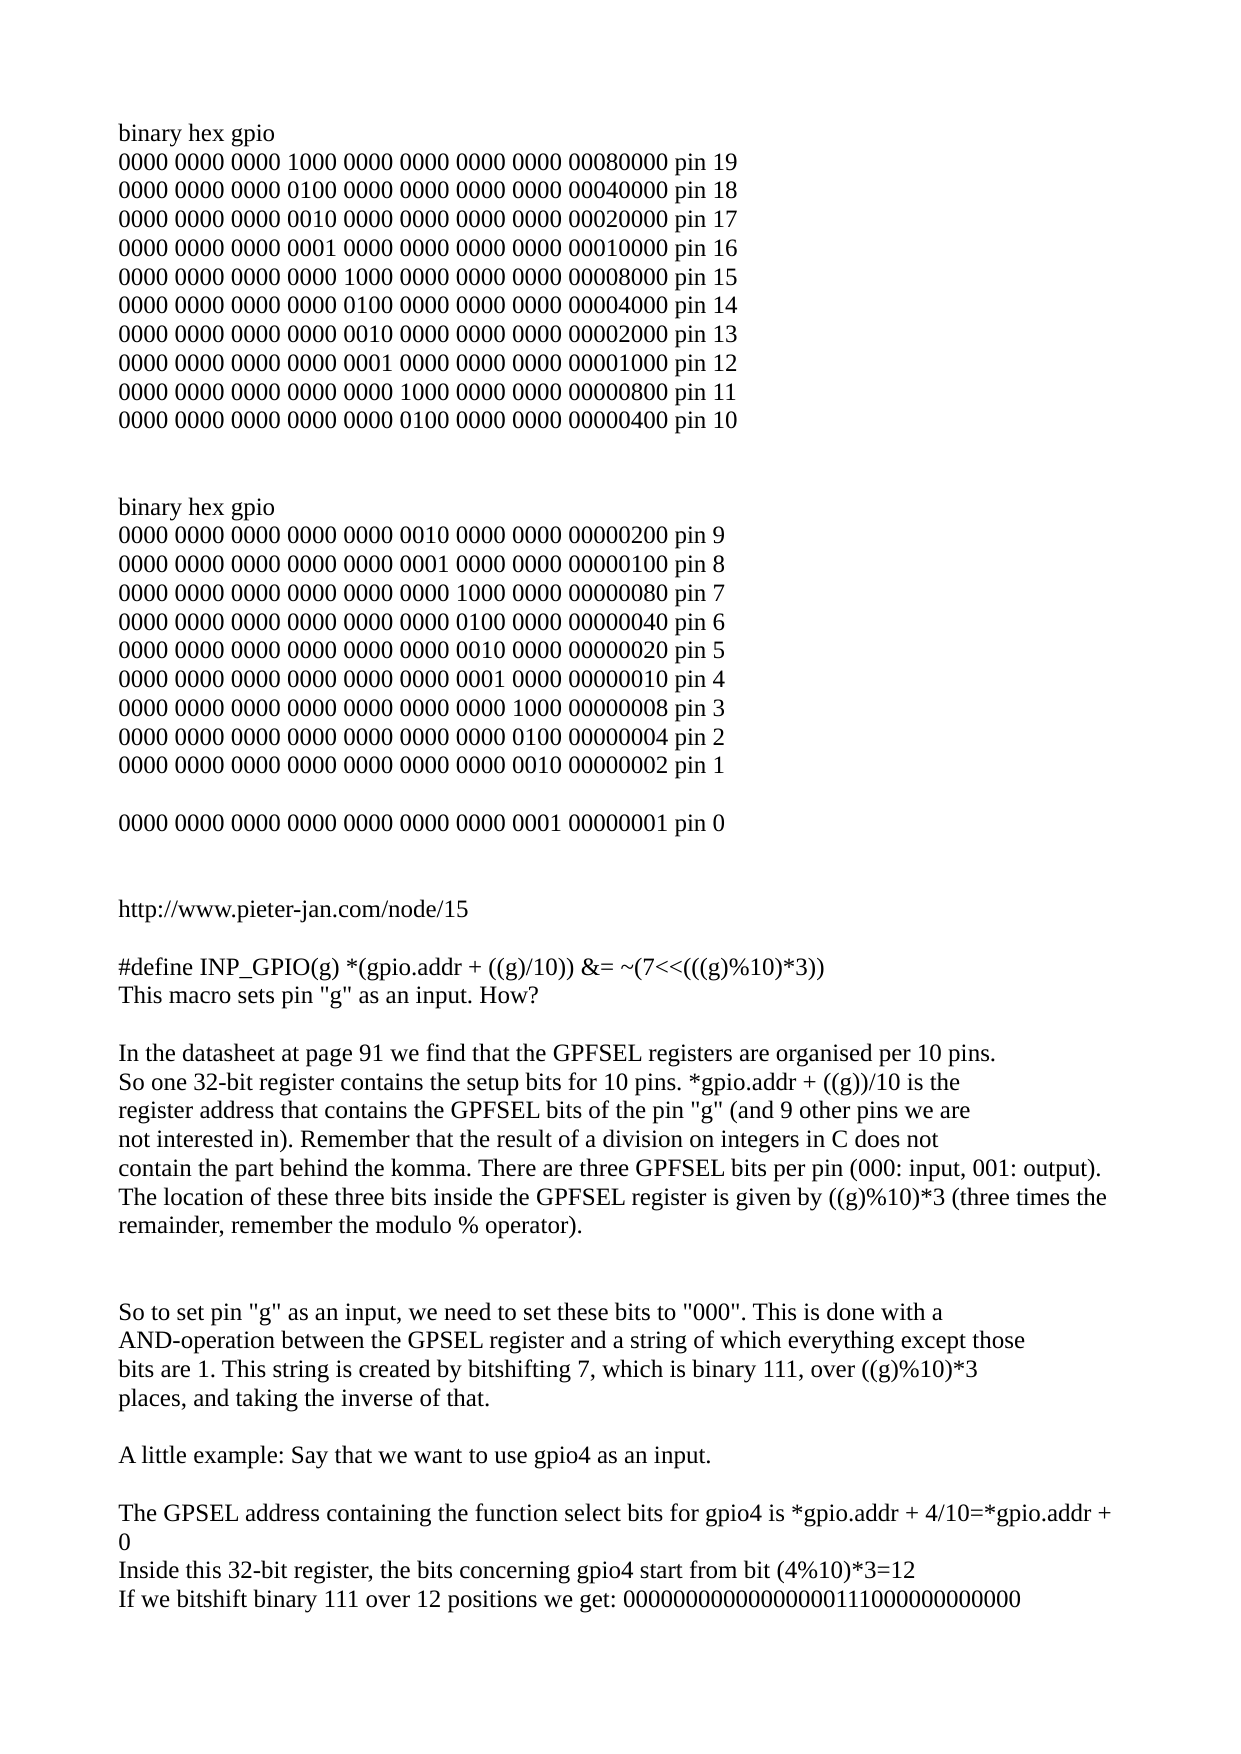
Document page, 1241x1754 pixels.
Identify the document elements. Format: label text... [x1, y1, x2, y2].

text 0000 0000 0000 0000 0000 0010 0000 0000 00000200 pin 9 [118, 521, 1122, 549]
text #define INP_GPIO(g) *(gpio.addr + ((g)/10)) &= ~(7<<(((g)%10)*3)) [118, 952, 1122, 981]
text 0000 0000 0000 0000 0000 0000 0000 0100 00000004 pin 2 [118, 722, 1122, 751]
text 0000 0000 0000 0000 0000 0100 0000 0000 00000400 pin 10 [118, 406, 1122, 434]
text 0000 0000 0000 0000 0000 0000 0000 1000 00000008 pin 3 [118, 693, 1122, 722]
text 0000 0000 0000 0010 0000 0000 0000 0000 00020000 pin 17 [118, 204, 1122, 233]
text contain the part behind the komma. There are three GPFSEL bits per pin (000: input, 001: output). [118, 1153, 1122, 1182]
text places, and taking the inverse of that. [118, 1383, 1122, 1412]
text 0000 0000 0000 0000 0000 0000 0001 0000 00000010 pin 4 [118, 664, 1122, 693]
text 0000 0000 0000 0100 0000 0000 0000 0000 00040000 pin 18 [118, 176, 1122, 204]
text If we bitshift binary 111 over 12 positions we get: 00000000000000000111000000000000 [118, 1584, 1122, 1613]
text The GPSEL address containing the function select bits for gpio4 is *gpio.addr + 4/10=*gpio.addr + 0 [118, 1498, 1122, 1556]
text 0000 0000 0000 0000 0000 0000 0010 0000 00000020 pin 5 [118, 636, 1122, 664]
text 0000 0000 0000 0000 0010 0000 0000 0000 00002000 pin 13 [118, 319, 1122, 348]
text So one 32-bit register contains the setup bits for 10 pins. *gpio.addr + ((g))/10 is the [118, 1067, 1122, 1096]
text 0000 0000 0000 0000 0001 0000 0000 0000 00001000 pin 12 [118, 348, 1122, 377]
text So to set pin "g" as an input, we need to set these bits to "000". This is done with a [118, 1297, 1122, 1326]
text 0000 0000 0000 0000 0100 0000 0000 0000 00004000 pin 14 [118, 291, 1122, 319]
text binary hex gpio [118, 492, 1122, 521]
text 0000 0000 0000 0000 0000 0001 0000 0000 00000100 pin 8 [118, 549, 1122, 578]
text binary hex gpio [118, 118, 1122, 147]
text Inside this 32-bit register, the bits concerning gpio4 start from bit (4%10)*3=12 [118, 1556, 1122, 1584]
text A little example: Say that we want to use gpio4 as an input. [118, 1441, 1122, 1469]
text bits are 1. This string is created by bitshifting 7, which is binary 111, over ((g)%10)*3 [118, 1354, 1122, 1383]
text 0000 0000 0000 0000 0000 0000 1000 0000 00000080 pin 7 [118, 578, 1122, 607]
text register address that contains the GPFSEL bits of the pin "g" (and 9 other pins we are [118, 1096, 1122, 1124]
text 0000 0000 0000 1000 0000 0000 0000 0000 00080000 pin 19 [118, 147, 1122, 176]
text 0000 0000 0000 0000 1000 0000 0000 0000 00008000 pin 15 [118, 262, 1122, 291]
text 0000 0000 0000 0000 0000 1000 0000 0000 00000800 pin 11 [118, 377, 1122, 406]
text This macro sets pin "g" as an input. How? [118, 981, 1122, 1009]
text 0000 0000 0000 0000 0000 0000 0000 0001 00000001 pin 0 [118, 808, 1122, 837]
text 0000 0000 0000 0000 0000 0000 0100 0000 00000040 pin 6 [118, 607, 1122, 636]
text In the datasheet at page 91 we find that the GPFSEL registers are organised per 10 pins. [118, 1038, 1122, 1067]
text The location of these three bits inside the GPFSEL register is given by ((g)%10)*3 (three times the remainder, remember the modulo % operator). [118, 1182, 1122, 1239]
text 0000 0000 0000 0000 0000 0000 0000 0010 00000002 pin 1 [118, 751, 1122, 779]
text AND-operation between the GPSEL register and a string of which everything except those [118, 1326, 1122, 1354]
text http://www.pieter-jan.com/node/15 [118, 894, 1122, 923]
text not interested in). Remember that the result of a division on integers in C does not [118, 1124, 1122, 1153]
text 0000 0000 0000 0001 0000 0000 0000 0000 00010000 pin 16 [118, 233, 1122, 262]
